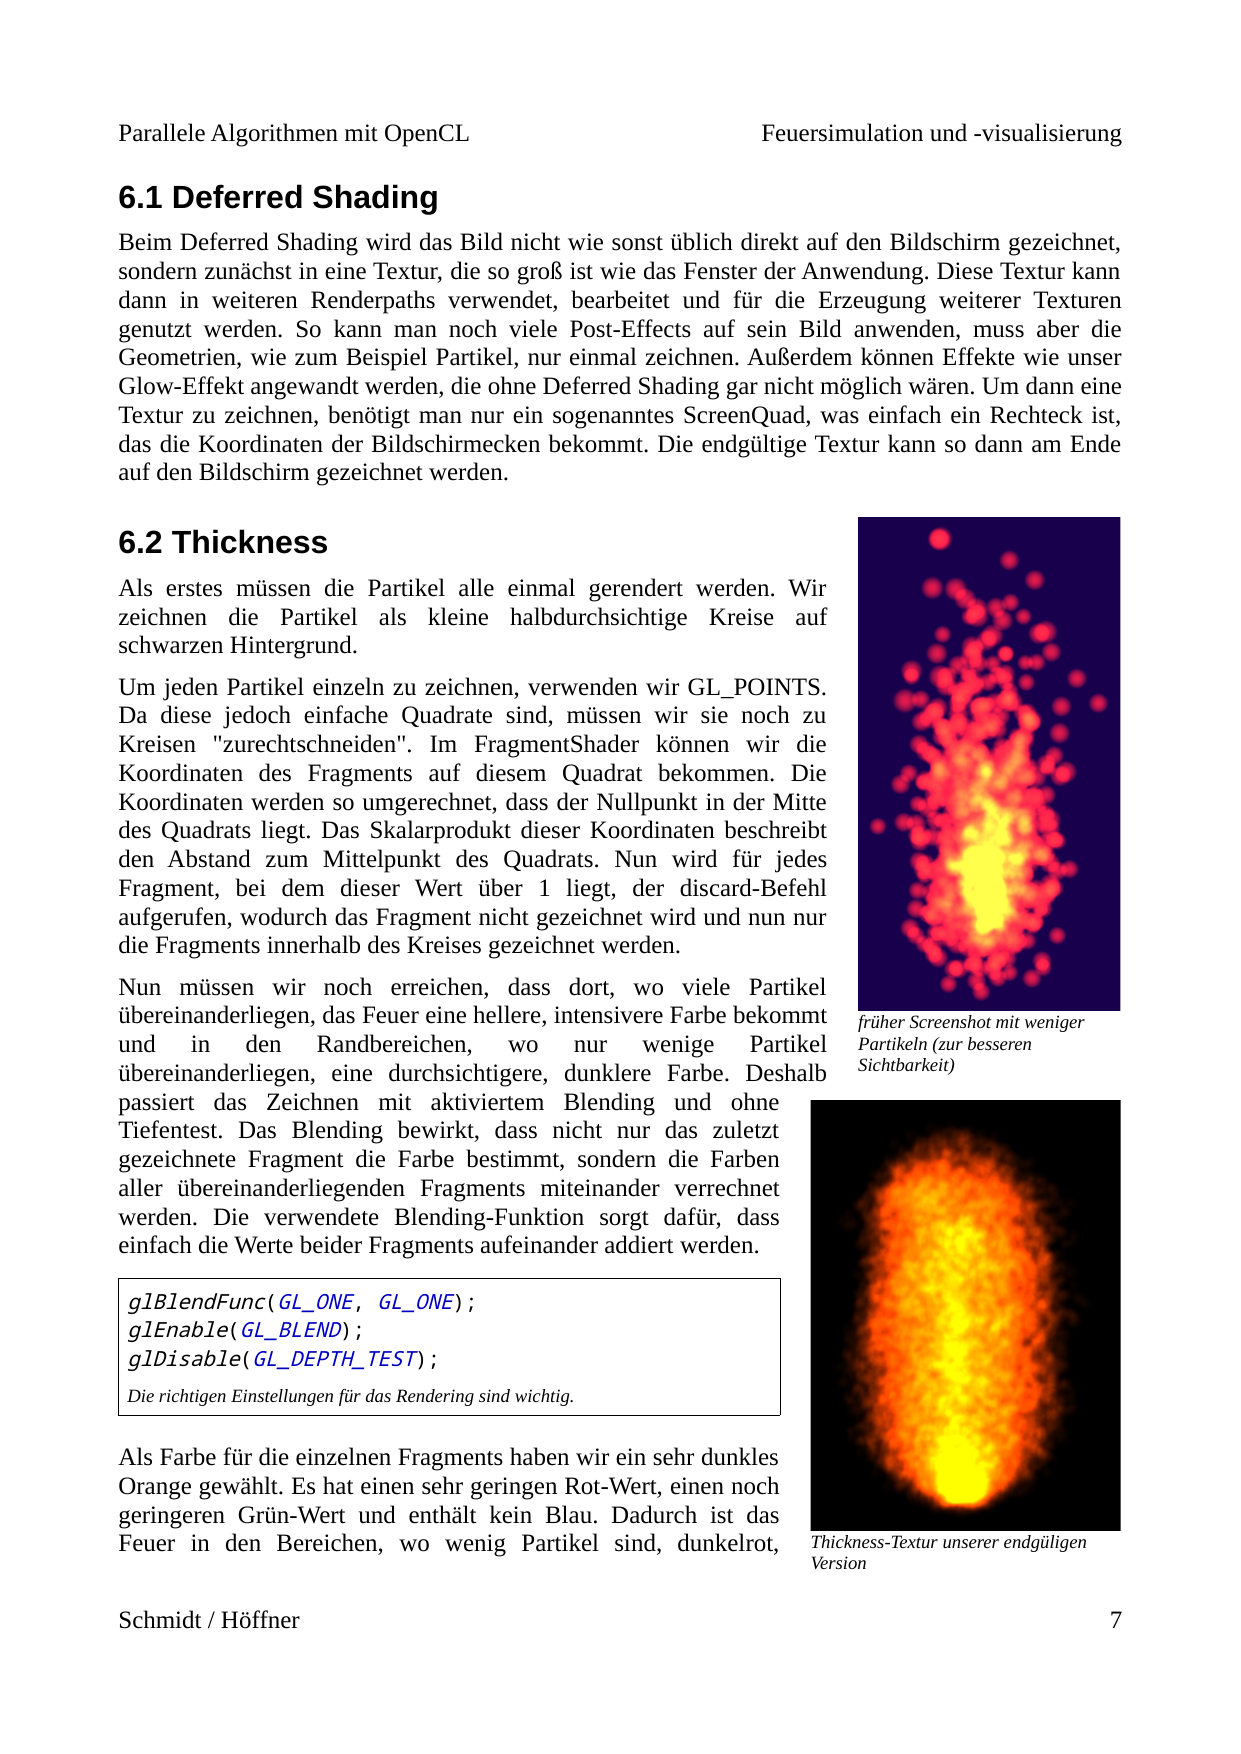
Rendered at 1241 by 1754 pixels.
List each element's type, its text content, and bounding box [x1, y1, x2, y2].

text Um jeden Partikel einzeln zu zeichnen, verwenden wir GL_POINTS. Da diese jedoch einfache Quadrate sind, müssen wir sie noch zu Kreisen "zurechtschneiden". Im FragmentShader können wir die Koordinaten des Fragments auf diesem Quadrat bekommen. Die Koordinaten werden so umgerechnet, dass der Nullpunkt in der Mitte des Quadrats liegt. Das Skalarprodukt dieser Koordinaten beschreibt den Abstand zum Mittelpunkt des Quadrats. Nun wird für jedes Fragment, bei dem dieser Wert über 1 liegt, der discard-Befehl aufgerufen, wodurch das Fragment nicht gezeichnet wird und nun nur die Fragments innerhalb des Kreises gezeichnet werden. [118, 672, 858, 959]
text glDisable(GL_DEPTH_TEST); [127, 1344, 771, 1372]
text Als erstes müssen die Partikel alle einmal gerendert werden. Wir zeichnen die Partikel als kleine halbdurchsichtige Kreise auf schwarzen Hintergrund. [118, 573, 858, 659]
picture [810, 1100, 1121, 1531]
text Thickness-Textur unserer endgüligen Version [810, 1531, 1120, 1574]
text Beim Deferred Shading wird das Bild nicht wie sonst üblich direkt auf den Bildschirm gezeichnet, sondern zunächst in eine Textur, die so groß ist wie das Fenster der Anwendung. Diese Textur kann dann in weiteren Renderpaths verwendet, bearbeitet und für die Erzeugung weiterer Texturen genutzt werden. So kann man noch viele Post-Effects auf sein Bild anwenden, muss aber die Geometrien, wie zum Beispiel Partikel, nur einmal zeichnen. Außerdem können Effekte wie unser Glow-Effekt angewandt werden, die ohne Deferred Shading gar nicht möglich wären. Um dann eine Textur zu zeichnen, benötigt man nur ein sogenanntes ScreenQuad, was einfach ein Rechteck ist, das die Koordinaten der Bildschirmecken bekommt. Die endgültige Textur kann so dann am Ende auf den Bildschirm gezeichnet werden. [118, 227, 1122, 486]
subtitle Thickness [118, 524, 858, 561]
text Als Farbe für die einzelnen Fragments haben wir ein sehr dunkles Orange gewählt. Es hat einen sehr geringen Rot-Wert, einen noch geringeren Grün-Wert und enthält kein Blau. Dadurch ist das Feuer in den Bereichen, wo wenig Partikel sind, dunkelrot, [118, 1313, 810, 1557]
subtitle Deferred Shading [118, 178, 1122, 215]
text glEnable(GL_BLEND); [127, 1315, 771, 1344]
text früher Screenshot mit weniger Partikeln (zur besseren Sichtbarkeit) [858, 1011, 1120, 1076]
text Nun müssen wir noch erreichen, dass dort, wo viele Partikel übereinanderliegen, das Feuer eine hellere, intensivere Farbe bekommt und in den Randbereichen, wo nur wenige Partikel übereinanderliegen, eine durchsichtigere, dunklere Farbe. Deshalb passiert das Zeichnen mit aktiviertem Blending und ohne Tiefentest. Das Blending bewirkt, dass nicht nur das zuletzt gezeichnete Fragment die Farbe bestimmt, sondern die Farben aller übereinanderliegenden Fragments miteinander verrechnet werden. Die verwendete Blending-Funktion sorgt dafür, dass einfach die Werte beider Fragments aufeinander addiert werden. [118, 972, 1122, 1259]
text glBlendFunc(GL_ONE, GL_ONE); [127, 1287, 771, 1315]
subtitle [858, 505, 1120, 517]
text Die richtigen Einstellungen für das Rendering sind wichtig. [127, 1385, 771, 1406]
picture [858, 517, 1121, 1011]
